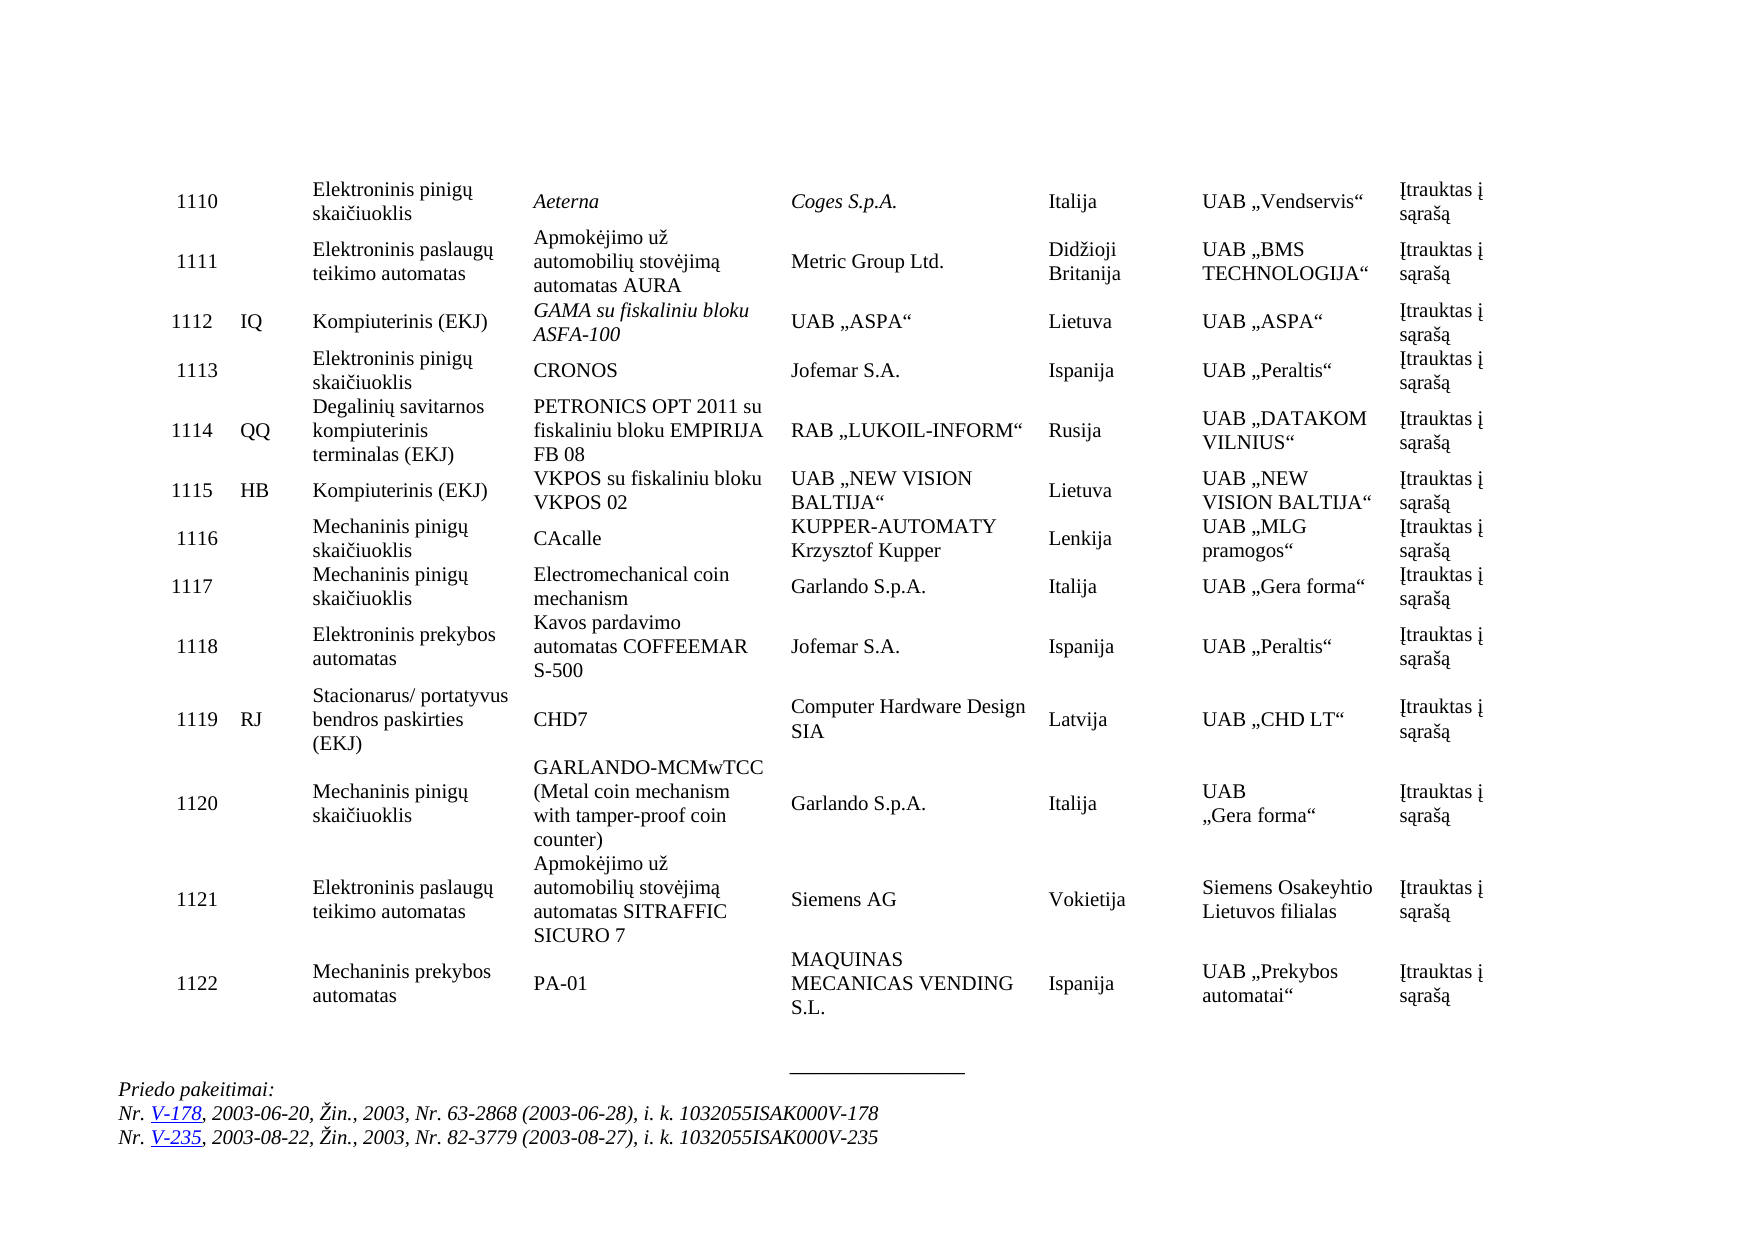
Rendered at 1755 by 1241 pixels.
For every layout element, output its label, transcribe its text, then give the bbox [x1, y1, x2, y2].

table_cell Įtrauktas į sąrašą [1388, 947, 1536, 1019]
table_cell Metric Group Ltd. [780, 225, 1037, 297]
table_cell Computer Hardware Design SIA [780, 683, 1037, 755]
table_cell Ispanija [1037, 610, 1191, 682]
table_cell Elektroninis paslaugų teikimo automatas [301, 225, 522, 297]
table_cell Aeterna [522, 177, 779, 225]
table_cell Lenkija [1037, 514, 1191, 562]
table_cell 1110 [100, 177, 229, 225]
table_cell Kavos pardavimo automatas COFFEEMAR S-500 [522, 610, 779, 682]
table_cell UAB „Gera forma“ [1191, 562, 1388, 610]
table_cell Ispanija [1037, 346, 1191, 394]
table_cell Mechaninis pinigų skaičiuoklis [301, 562, 522, 610]
table_cell UAB „Peraltis“ [1191, 346, 1388, 394]
table_cell RJ [229, 683, 301, 755]
table_cell Mechaninis pinigų skaičiuoklis [301, 514, 522, 562]
table_cell Degalinių savitarnos kompiuterinis terminalas (EKJ) [301, 394, 522, 466]
table_cell Italija [1037, 755, 1191, 851]
table_cell 1116 [100, 514, 229, 562]
table_cell Italija [1037, 177, 1191, 225]
table_cell Italija [1037, 562, 1191, 610]
table_cell Elektroninis prekybos automatas [301, 610, 522, 682]
table_cell UAB „Peraltis“ [1191, 610, 1388, 682]
table_cell Įtrauktas į sąrašą [1388, 610, 1536, 682]
table_cell Įtrauktas į sąrašą [1388, 683, 1536, 755]
table_cell 1118 [100, 610, 229, 682]
table_cell Garlando S.p.A. [780, 755, 1037, 851]
table_cell [229, 947, 301, 1019]
table_cell CAcalle [522, 514, 779, 562]
table_cell PA-01 [522, 947, 779, 1019]
text Nr. V-235, 2003-08-22, Žin., 2003, Nr. 82-3779 (2003-08-27), i. k. 1032055ISAK000V-235 [118, 1125, 1636, 1149]
table_cell Kompiuterinis (EKJ) [301, 298, 522, 346]
table_cell HB [229, 466, 301, 514]
table_cell PETRONICS OPT 2011 su fiskaliniu bloku EMPIRIJA FB 08 [522, 394, 779, 466]
table_cell Siemens Osakeyhtio Lietuvos filialas [1191, 851, 1388, 947]
table_cell Elektroninis paslaugų teikimo automatas [301, 851, 522, 947]
table_cell Lietuva [1037, 466, 1191, 514]
table_cell KUPPER-AUTOMATY Krzysztof Kupper [780, 514, 1037, 562]
table_cell Coges S.p.A. [780, 177, 1037, 225]
table_cell 1115 [100, 466, 229, 514]
table_cell Vokietija [1037, 851, 1191, 947]
table_cell Įtrauktas į sąrašą [1388, 177, 1536, 225]
table_cell MAQUINAS MECANICAS VENDING S.L. [780, 947, 1037, 1019]
table_cell 1120 [100, 755, 229, 851]
text Priedo pakeitimai: [118, 1077, 1636, 1101]
table_cell VKPOS su fiskaliniu bloku VKPOS 02 [522, 466, 779, 514]
table_cell Įtrauktas į sąrašą [1388, 466, 1536, 514]
table_cell Apmokėjimo už automobilių stovėjimą automatas SITRAFFIC SICURO 7 [522, 851, 779, 947]
table_cell RAB „LUKOIL-INFORM“ [780, 394, 1037, 466]
table_cell 1121 [100, 851, 229, 947]
table_cell Lietuva [1037, 298, 1191, 346]
table_cell 1113 [100, 346, 229, 394]
table_cell Įtrauktas į sąrašą [1388, 225, 1536, 297]
table_cell Įtrauktas į sąrašą [1388, 394, 1536, 466]
table_cell UAB „ASPA“ [780, 298, 1037, 346]
table_cell Mechaninis prekybos automatas [301, 947, 522, 1019]
table_cell Įtrauktas į sąrašą [1388, 755, 1536, 851]
table_cell UAB „Gera forma“ [1191, 755, 1388, 851]
table_cell 1119 [100, 683, 229, 755]
table_cell GAMA su fiskaliniu bloku ASFA-100 [522, 298, 779, 346]
table_cell UAB „NEW VISION BALTIJA“ [1191, 466, 1388, 514]
table_cell UAB „BMS TECHNOLOGIJA“ [1191, 225, 1388, 297]
text Nr. V-178, 2003-06-20, Žin., 2003, Nr. 63-2868 (2003-06-28), i. k. 1032055ISAK000V-178 [118, 1101, 1636, 1125]
table_cell Garlando S.p.A. [780, 562, 1037, 610]
table_cell [229, 177, 301, 225]
table_cell [229, 225, 301, 297]
table_cell UAB „CHD LT“ [1191, 683, 1388, 755]
table_cell GARLANDO-MCMwTCC (Metal coin mechanism with tamper-proof coin counter) [522, 755, 779, 851]
table_cell IQ [229, 298, 301, 346]
table_cell Stacionarus/ portatyvus bendros paskirties (EKJ) [301, 683, 522, 755]
table_cell [229, 851, 301, 947]
table_cell Įtrauktas į sąrašą [1388, 298, 1536, 346]
table_cell Įtrauktas į sąrašą [1388, 514, 1536, 562]
table_cell UAB „DATAKOM VILNIUS“ [1191, 394, 1388, 466]
table_cell Mechaninis pinigų skaičiuoklis [301, 755, 522, 851]
table_cell UAB „NEW VISION BALTIJA“ [780, 466, 1037, 514]
table_cell 1114 [100, 394, 229, 466]
table_cell [229, 755, 301, 851]
table_cell Jofemar S.A. [780, 610, 1037, 682]
table_cell UAB „MLG pramogos“ [1191, 514, 1388, 562]
table_cell [229, 562, 301, 610]
table_cell Įtrauktas į sąrašą [1388, 562, 1536, 610]
table_cell Rusija [1037, 394, 1191, 466]
table_cell Jofemar S.A. [780, 346, 1037, 394]
table_cell Kompiuterinis (EKJ) [301, 466, 522, 514]
table_cell Latvija [1037, 683, 1191, 755]
table_cell CRONOS [522, 346, 779, 394]
table_cell Didžioji Britanija [1037, 225, 1191, 297]
table_cell Siemens AG [780, 851, 1037, 947]
table_cell 1122 [100, 947, 229, 1019]
table_cell 1117 [100, 562, 229, 610]
table_cell Elektroninis pinigų skaičiuoklis [301, 177, 522, 225]
table_cell UAB „ASPA“ [1191, 298, 1388, 346]
table_cell Apmokėjimo už automobilių stovėjimą automatas AURA [522, 225, 779, 297]
table_cell [229, 514, 301, 562]
table_cell Įtrauktas į sąrašą [1388, 346, 1536, 394]
table_cell Electromechanical coin mechanism [522, 562, 779, 610]
table_cell 1111 [100, 225, 229, 297]
table_cell UAB „Prekybos automatai“ [1191, 947, 1388, 1019]
table_cell UAB „Vendservis“ [1191, 177, 1388, 225]
table_cell Įtrauktas į sąrašą [1388, 851, 1536, 947]
table_cell QQ [229, 394, 301, 466]
table_cell CHD7 [522, 683, 779, 755]
table_cell [229, 610, 301, 682]
table_cell [229, 346, 301, 394]
table_cell 1112 [100, 298, 229, 346]
text ______________ [118, 1048, 1636, 1077]
table_cell Elektroninis pinigų skaičiuoklis [301, 346, 522, 394]
table_cell Ispanija [1037, 947, 1191, 1019]
